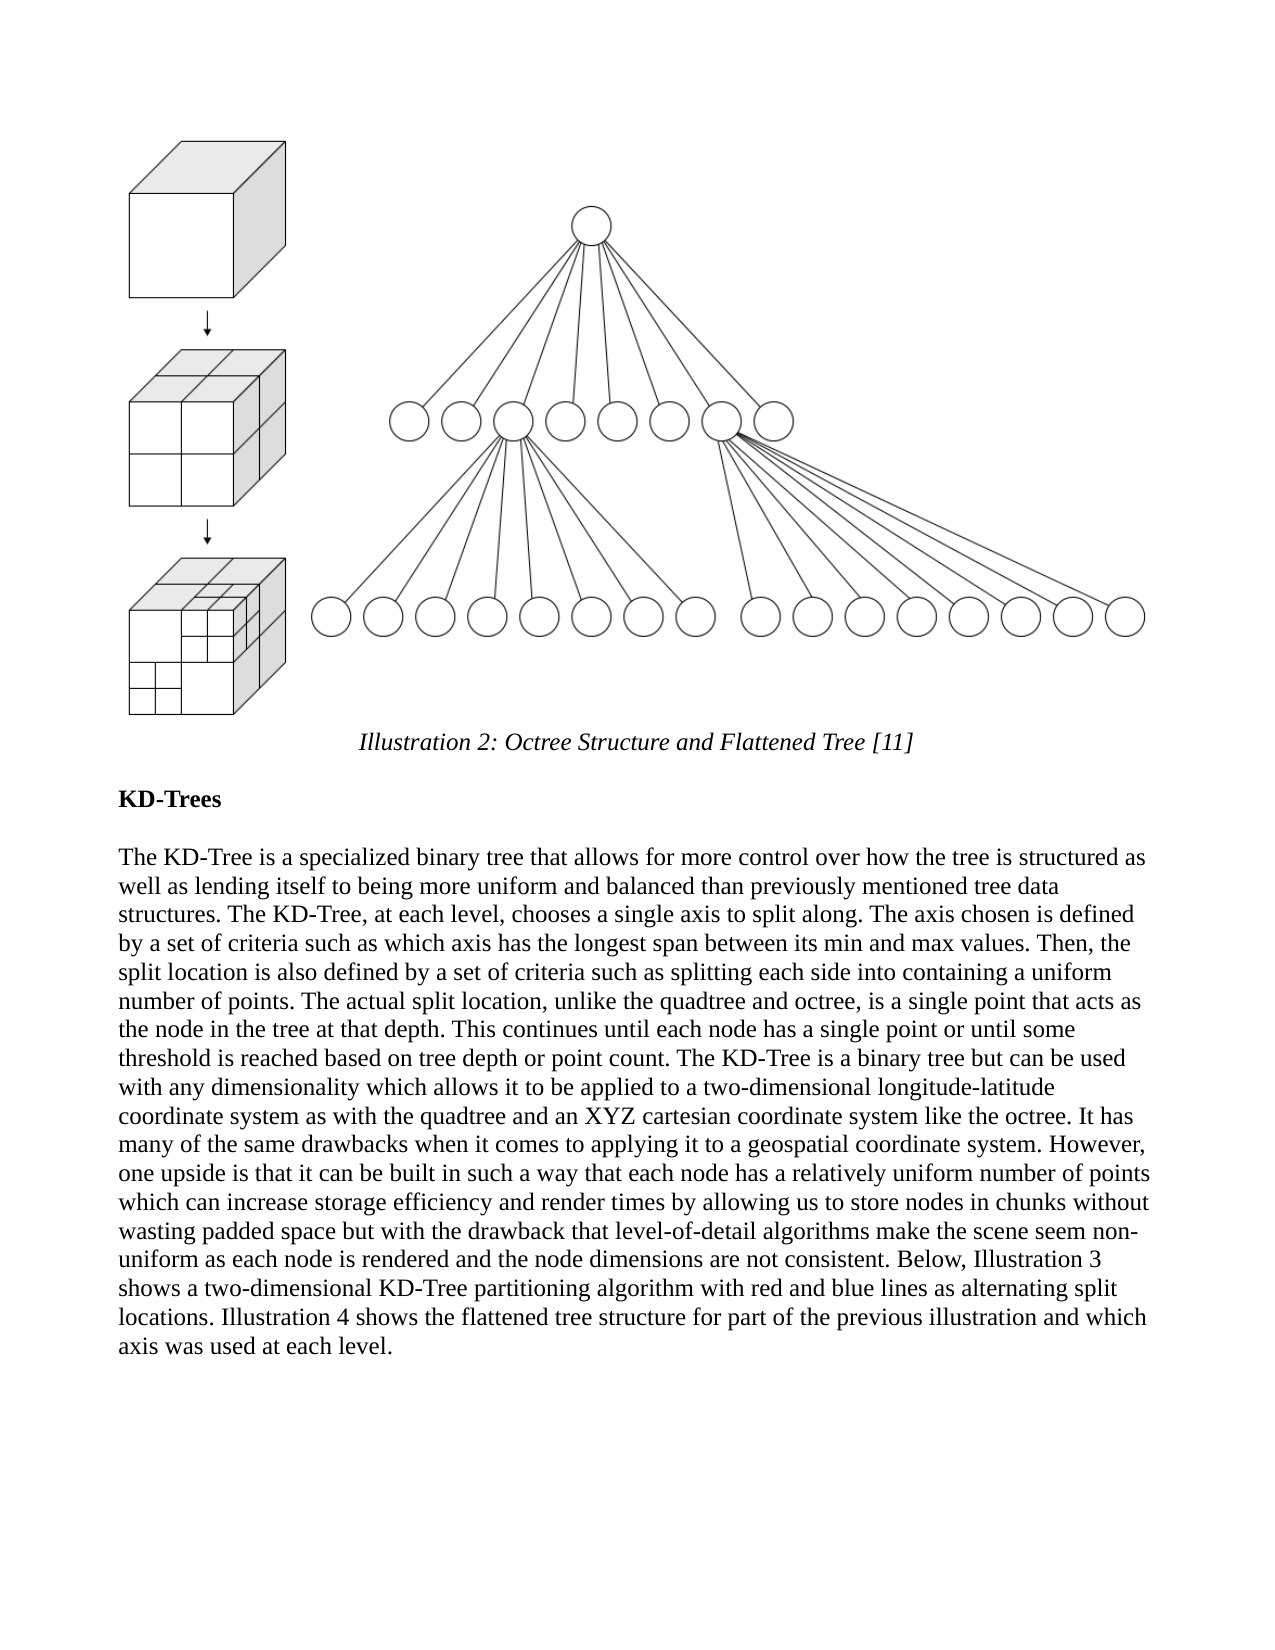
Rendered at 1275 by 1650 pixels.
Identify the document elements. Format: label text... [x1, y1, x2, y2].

picture [118, 130, 1157, 727]
text KD-Trees [118, 784, 1157, 813]
text The KD-Tree is a specialized binary tree that allows for more control over how the tree is structured as well as lending itself to being more uniform and balanced than previously mentioned tree data structures. The KD-Tree, at each level, chooses a single axis to split along. The axis chosen is defined by a set of criteria such as which axis has the longest span between its min and max values. Then, the split location is also defined by a set of criteria such as splitting each side into containing a uniform number of points. The actual split location, unlike the quadtree and octree, is a single point that acts as the node in the tree at that depth. This continues until each node has a single point or until some threshold is reached based on tree depth or point count. The KD-Tree is a binary tree but can be used with any dimensionality which allows it to be applied to a two-dimensional longitude-latitude coordinate system as with the quadtree and an XYZ cartesian coordinate system like the octree. It has many of the same drawbacks when it comes to applying it to a geospatial coordinate system. However, one upside is that it can be built in such a way that each node has a relatively uniform number of points which can increase storage efficiency and render times by allowing us to store nodes in chunks without wasting padded space but with the drawback that level-of-detail algorithms make the scene seem non-uniform as each node is rendered and the node dimensions are not consistent. Below, Illustration 3 shows a two-dimensional KD-Tree partitioning algorithm with red and blue lines as alternating split locations. Illustration 4 shows the flattened tree structure for part of the previous illustration and which axis was used at each level. [118, 842, 1157, 1359]
text Illustration 2: Octree Structure and Flattened Tree [11] [118, 727, 1157, 756]
